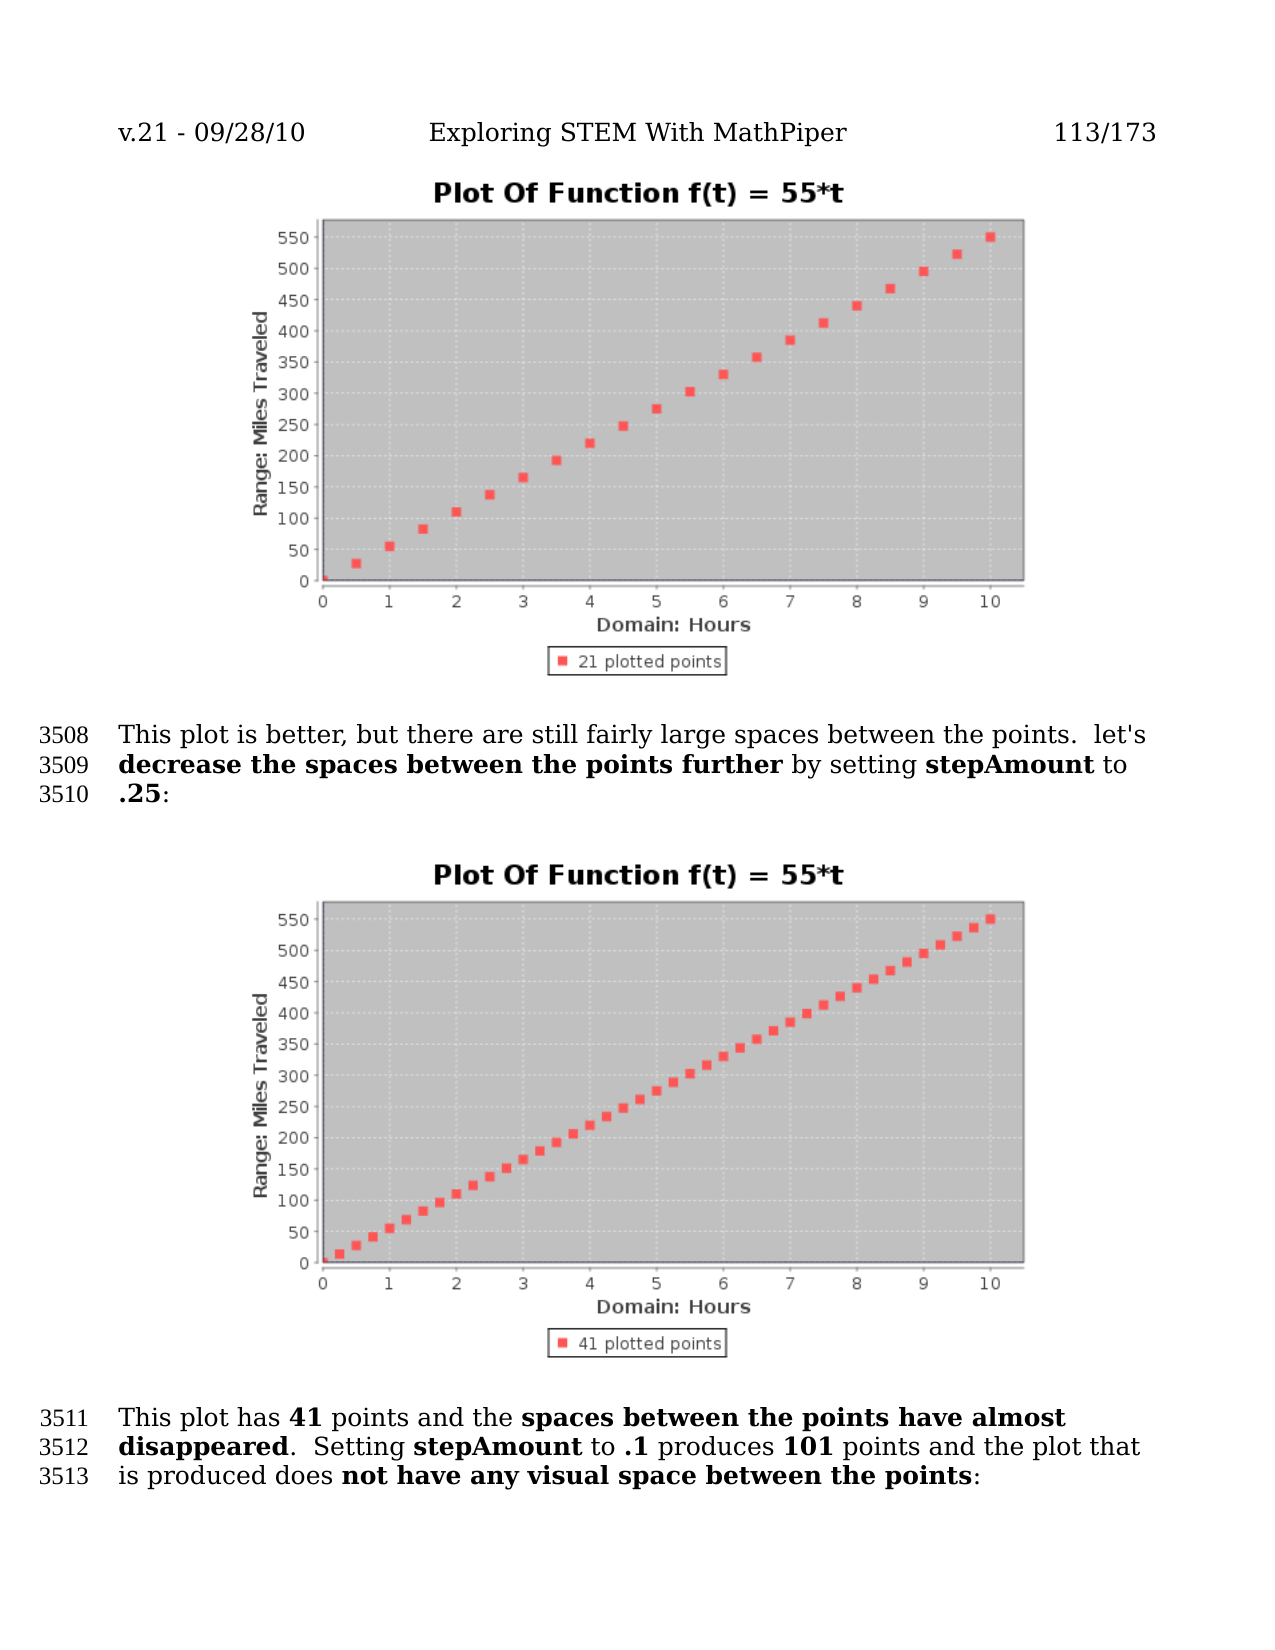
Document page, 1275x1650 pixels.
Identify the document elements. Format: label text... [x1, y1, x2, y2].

picture [235, 176, 1040, 677]
text This plot is better, but there are still fairly large spaces between the points. let's decrease the spaces between the points further by setting stepAmount to .25: [118, 721, 1157, 808]
text This plot has 41 points and the spaces between the points have almost disappeared. Setting stepAmount to .1 produces 101 points and the plot that is produced does not have any visual space between the points: [118, 1403, 1157, 1491]
picture [235, 858, 1040, 1359]
